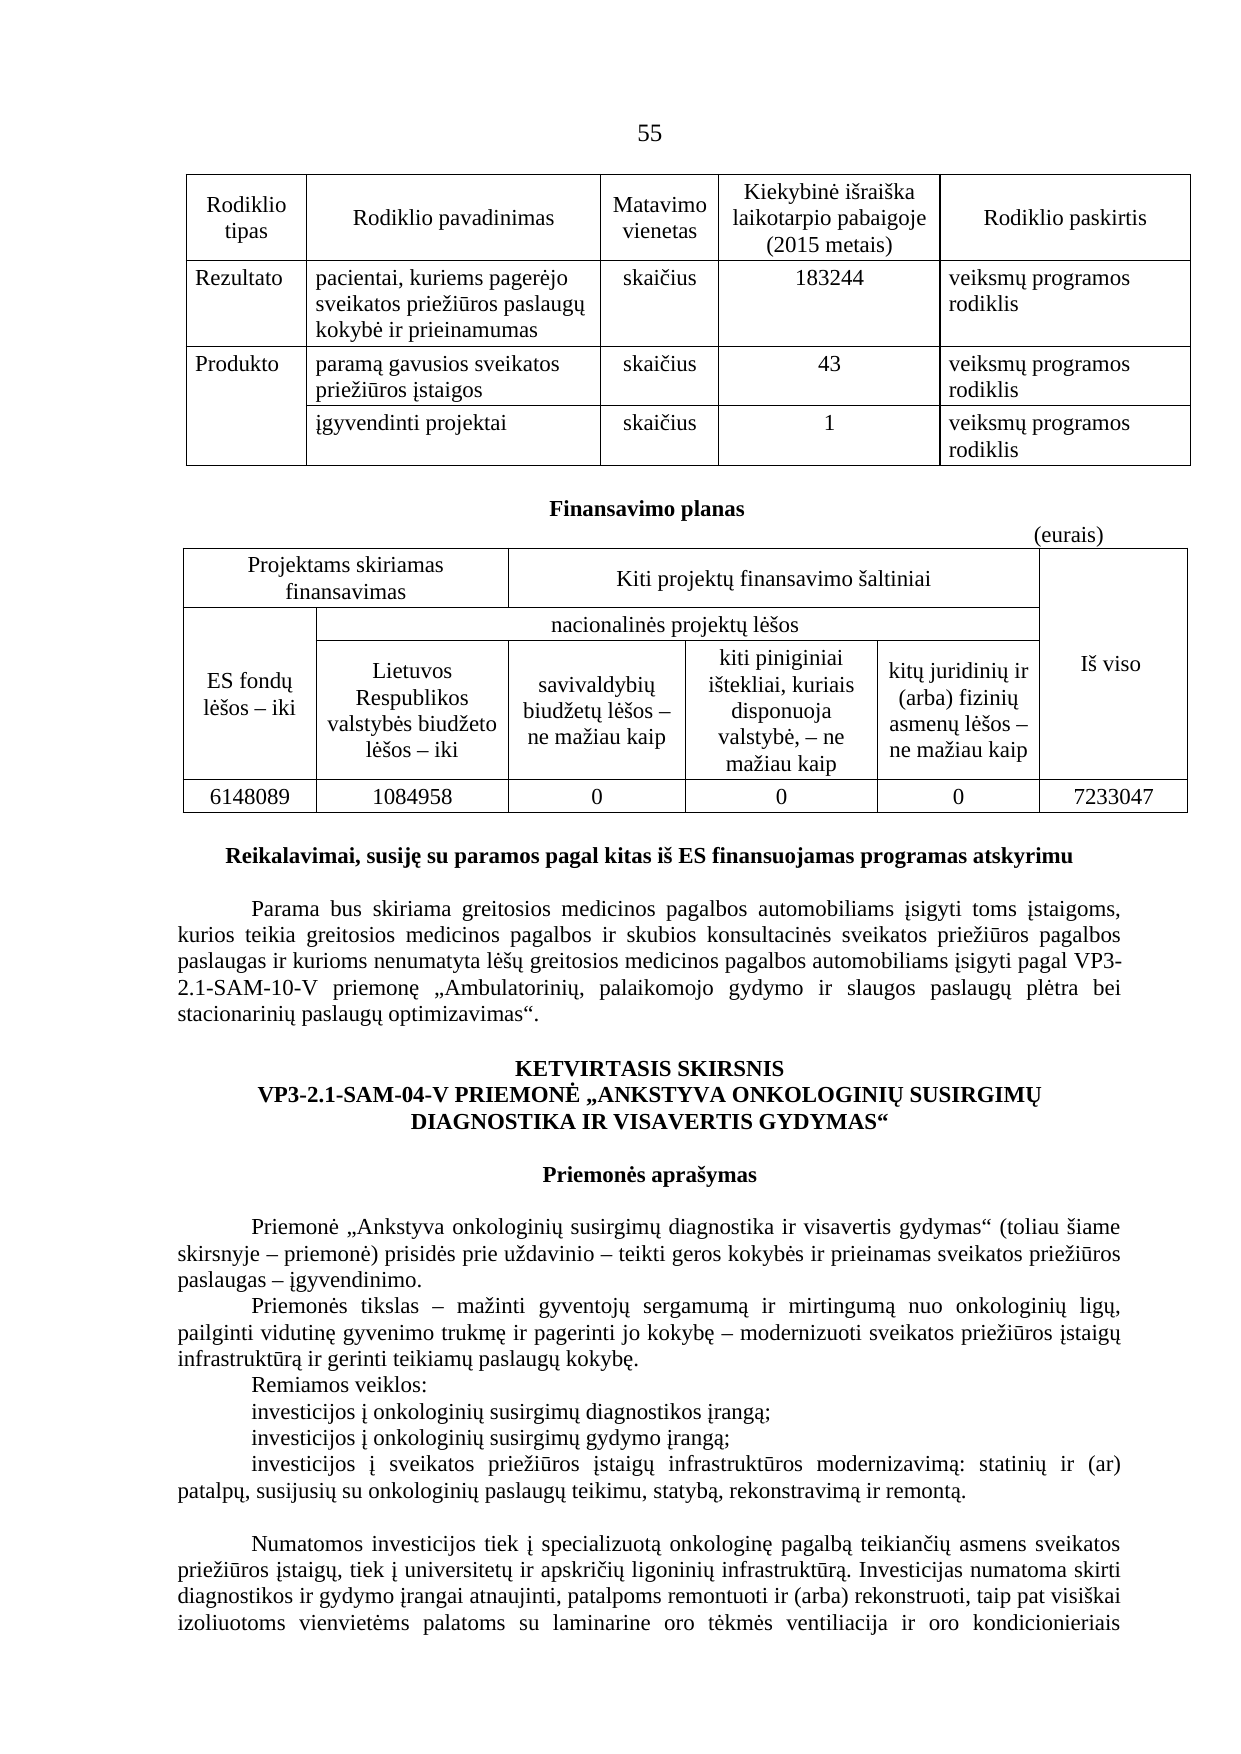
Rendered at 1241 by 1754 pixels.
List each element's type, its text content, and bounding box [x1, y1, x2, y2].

table_cell Produkto [187, 347, 306, 465]
text investicijos į sveikatos priežiūros įstaigų infrastruktūros modernizavimą: statinių ir (ar) patalpų, susijusių su onkologinių paslaugų teikimu, statybą, rekonstravimą ir remontą. [177, 1451, 1122, 1503]
table_cell 1084958 [317, 780, 508, 812]
table_header Matavimo vienetas [601, 175, 718, 260]
table_cell veiksmų programos rodiklis [941, 406, 1190, 465]
table_cell skaičius [601, 406, 718, 465]
text Priemonė „Ankstyva onkologinių susirgimų diagnostika ir visavertis gydymas“ (toliau šiame skirsnyje – priemonė) prisidės prie uždavinio – teikti geros kokybės ir prieinamas sveikatos priežiūros paslaugas – įgyvendinimo. [177, 1213, 1122, 1292]
table_cell ES fondų lėšos – iki [184, 608, 316, 779]
text KETVIRTASIS SKIRSNIS [177, 1055, 1122, 1082]
table_cell 183244 [719, 261, 939, 346]
table_cell pacientai, kuriems pagerėjo sveikatos priežiūros paslaugų kokybė ir prieinamumas [307, 261, 600, 346]
text Numatomos investicijos tiek į specializuotą onkologinę pagalbą teikiančių asmens sveikatos priežiūros įstaigų, tiek į universitetų ir apskričių ligoninių infrastruktūrą. Investicijas numatoma skirti diagnostikos ir gydymo įrangai atnaujinti, patalpoms remontuoti ir (arba) rekonstruoti, taip pat visiškai izoliuotoms vienvietėms palatoms su laminarine oro tėkmės ventiliacija ir oro kondicionieriais [177, 1529, 1122, 1635]
text Reikalavimai, susiję su paramos pagal kitas iš ES finansuojamas programas atskyrimu [177, 842, 1122, 868]
text VP3-2.1-SAM-04-V PRIEMONĖ „ANKSTYVA ONKOLOGINIŲ SUSIRGIMŲ DIAGNOSTIKA IR VISAVERTIS GYDYMAS“ [177, 1082, 1122, 1134]
table_cell paramą gavusios sveikatos priežiūros įstaigos [307, 347, 600, 405]
text Parama bus skiriama greitosios medicinos pagalbos automobiliams įsigyti toms įstaigoms, kurios teikia greitosios medicinos pagalbos ir skubios konsultacinės sveikatos priežiūros pagalbos paslaugas ir kurioms nenumatyta lėšų greitosios medicinos pagalbos automobiliams įsigyti pagal VP3-2.1-SAM-10-V priemonę „Ambulatorinių, palaikomojo gydymo ir slaugos paslaugų plėtra bei stacionarinių paslaugų optimizavimas“. [177, 895, 1122, 1026]
table_header Kiti projektų finansavimo šaltiniai [509, 549, 1039, 607]
table_cell skaičius [601, 347, 718, 405]
table_cell 1 [719, 406, 939, 465]
table_header Rodiklio pavadinimas [307, 175, 600, 260]
table_cell Rezultato [187, 261, 306, 346]
table_cell savivaldybių biudžetų lėšos – ne mažiau kaip [509, 641, 685, 779]
table_cell nacionalinės projektų lėšos [317, 608, 1039, 640]
table_cell įgyvendinti projektai [307, 406, 600, 465]
text Finansavimo planas [177, 495, 1122, 521]
text investicijos į onkologinių susirgimų diagnostikos įrangą; [177, 1398, 1122, 1424]
text investicijos į onkologinių susirgimų gydymo įrangą; [177, 1424, 1122, 1451]
table_cell Lietuvos Respublikos valstybės biudžeto lėšos – iki [317, 641, 508, 779]
table_cell veiksmų programos rodiklis [941, 347, 1190, 405]
text Priemonės aprašymas [177, 1161, 1122, 1187]
text Remiamos veiklos: [177, 1371, 1122, 1398]
table_cell veiksmų programos rodiklis [941, 261, 1190, 346]
table_header Rodiklio paskirtis [941, 175, 1190, 260]
table_cell 0 [686, 780, 877, 812]
table_cell kiti piniginiai ištekliai, kuriais disponuoja valstybė, – ne mažiau kaip [686, 641, 877, 779]
table_cell 7233047 [1040, 780, 1187, 812]
table_cell 0 [878, 780, 1039, 812]
table_cell 0 [509, 780, 685, 812]
table_header Iš viso [1040, 549, 1187, 779]
table_cell 6148089 [184, 780, 316, 812]
text (eurais) [1034, 521, 1122, 547]
table_cell 43 [719, 347, 939, 405]
text Priemonės tikslas – mažinti gyventojų sergamumą ir mirtingumą nuo onkologinių ligų, pailginti vidutinę gyvenimo trukmę ir pagerinti jo kokybę – modernizuoti sveikatos priežiūros įstaigų infrastruktūrą ir gerinti teikiamų paslaugų kokybę. [177, 1292, 1122, 1371]
table_cell kitų juridinių ir (arba) fizinių asmenų lėšos – ne mažiau kaip [878, 641, 1039, 779]
table_cell skaičius [601, 261, 718, 346]
table_header Kiekybinė išraiška laikotarpio pabaigoje (2015 metais) [719, 175, 939, 260]
table_header Projektams skiriamas finansavimas [184, 549, 508, 607]
table_header Rodiklio tipas [187, 175, 306, 260]
